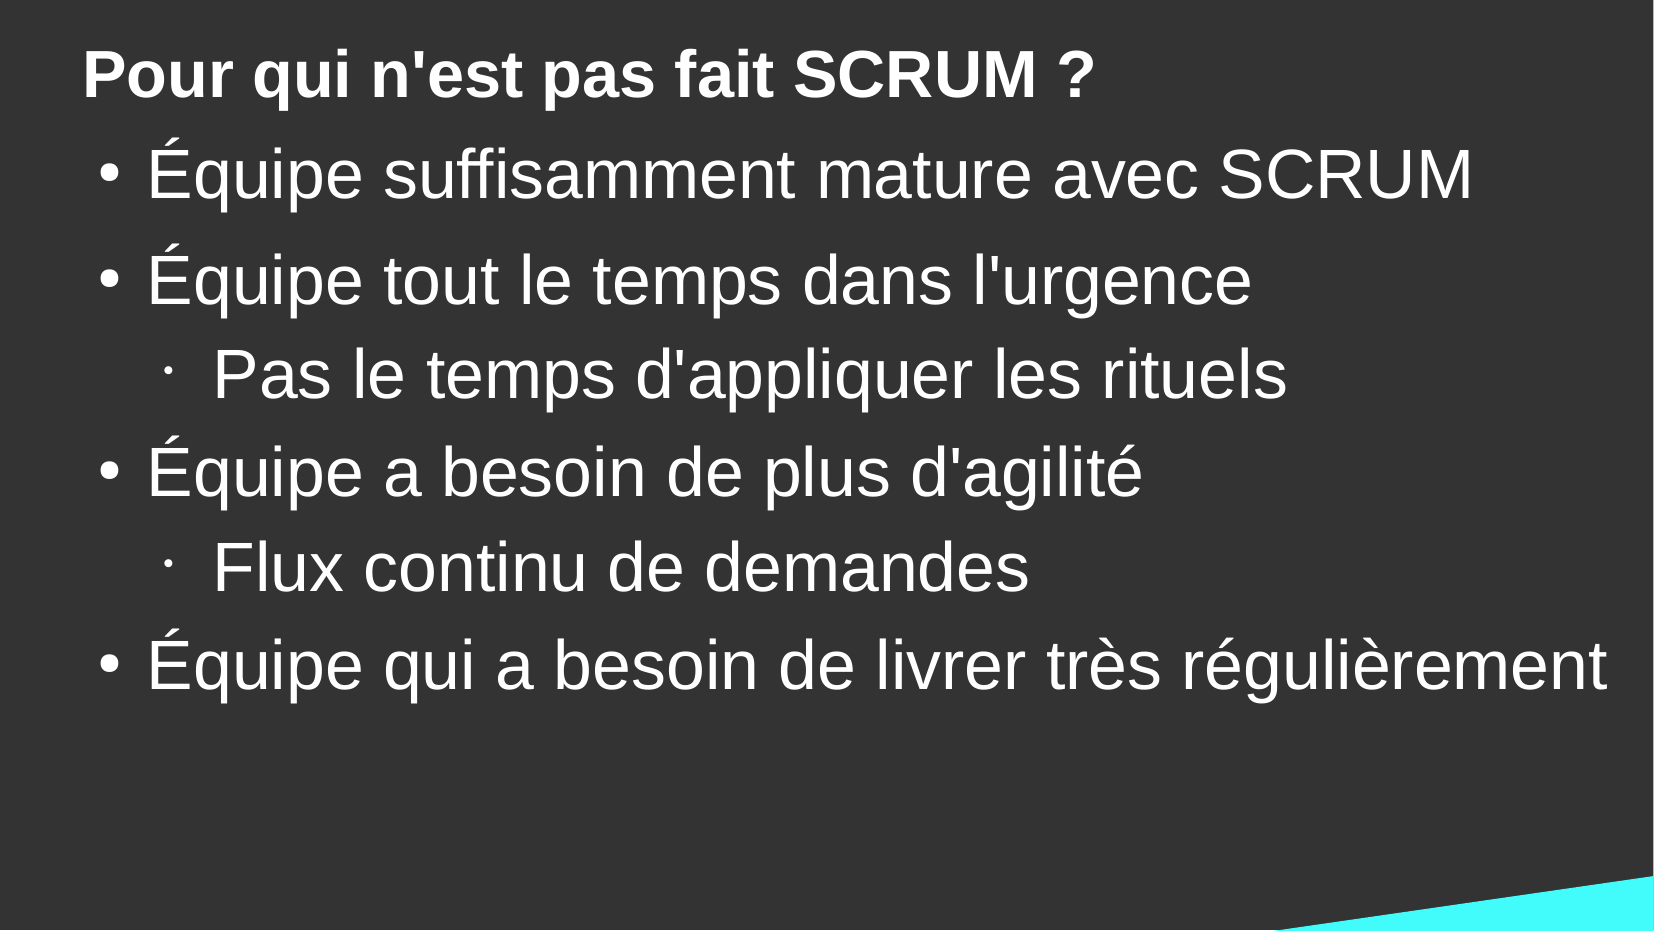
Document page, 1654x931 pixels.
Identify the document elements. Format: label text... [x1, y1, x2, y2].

text_box [1272, 875, 1654, 931]
list Équipe suffisamment mature avec SCRUM Équipe tout le temps dans l'urgence Pas le temps d'appliquer les rituels Équipe a besoin de plus d'agilité Flux continu de demandes Équipe qui a besoin de livrer très régulièrement [80, 135, 1620, 777]
title Pour qui n'est pas fait SCRUM ? [82, 37, 1571, 122]
